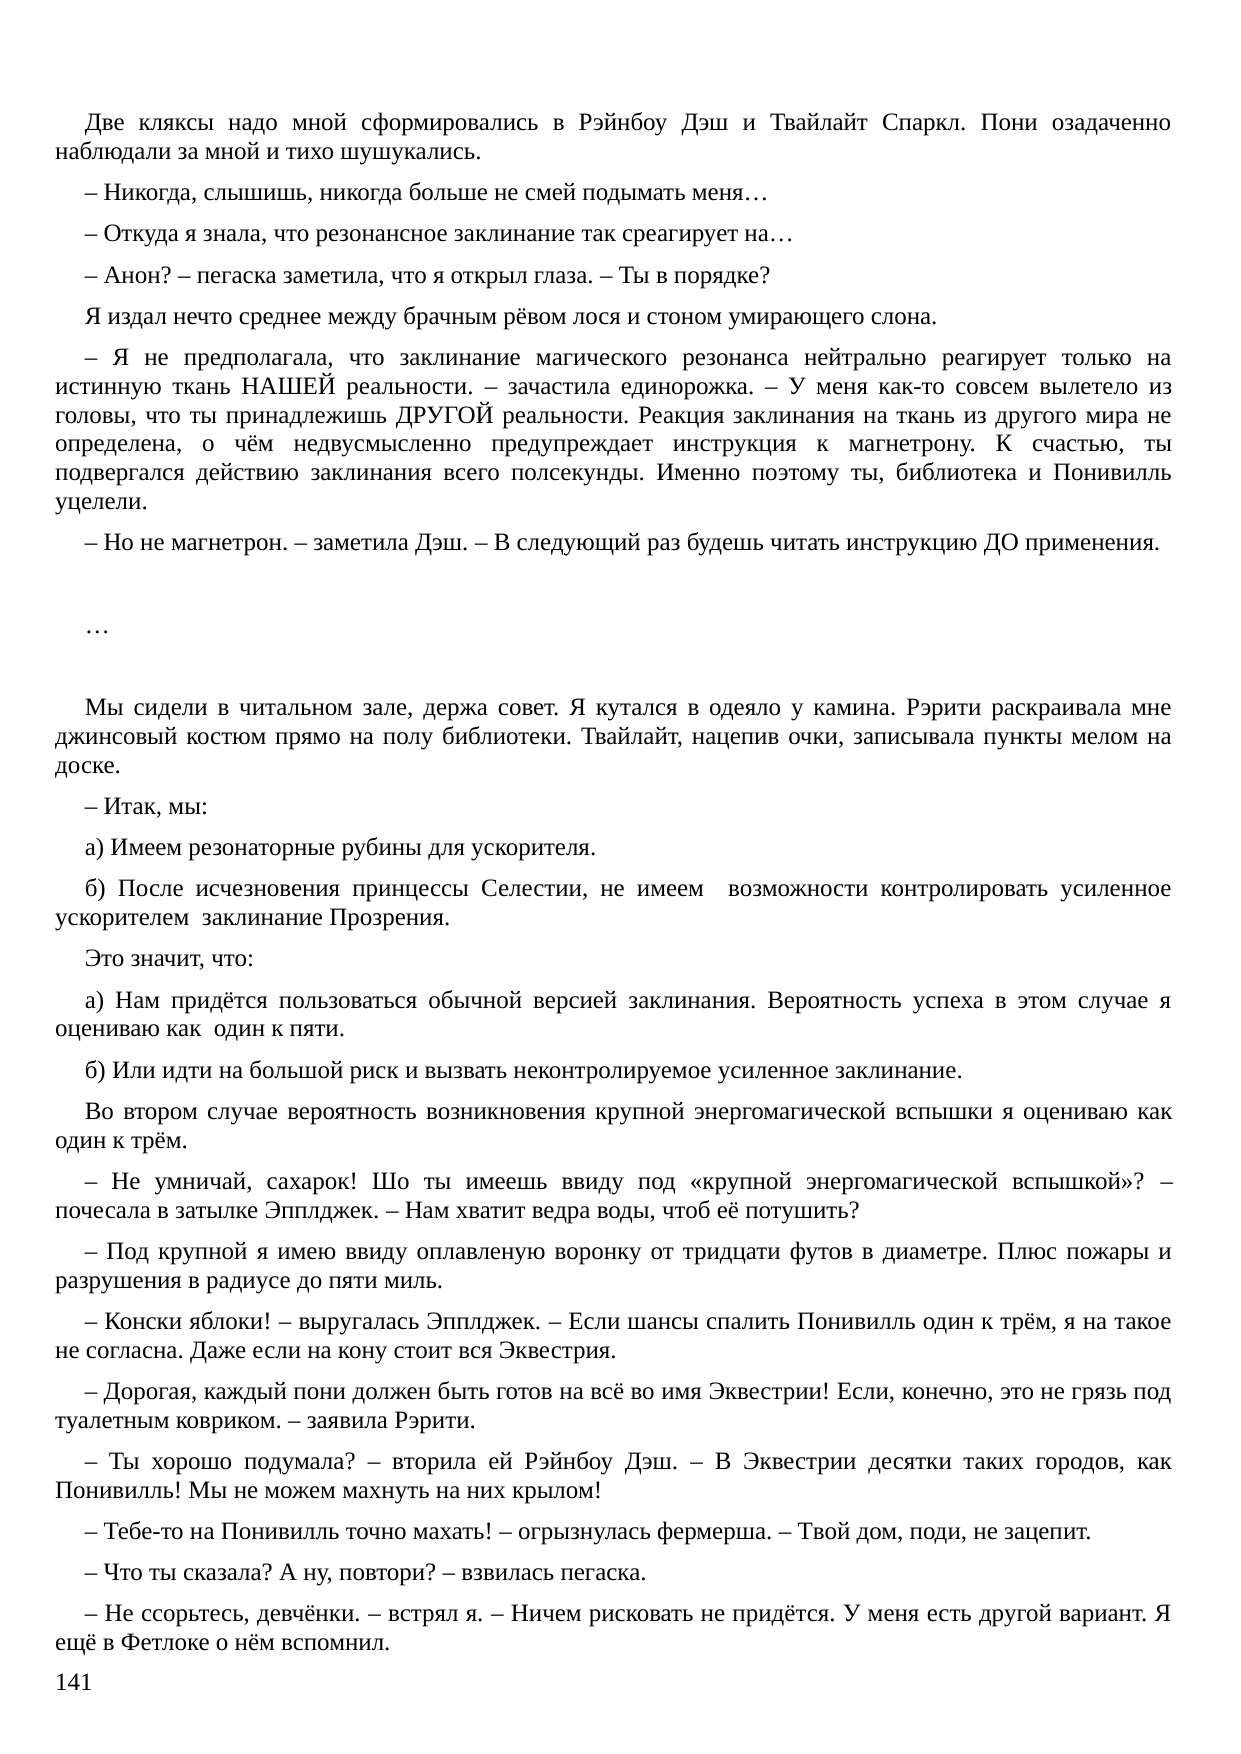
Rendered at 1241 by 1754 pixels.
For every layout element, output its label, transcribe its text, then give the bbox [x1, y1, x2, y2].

text – Не ссорьтесь, девчёнки. – встрял я. – Ничем рисковать не придётся. У меня есть другой вариант. Я ещё в Фетлоке о нём вспомнил. [55, 1598, 1173, 1656]
text – Итак, мы: [55, 791, 1173, 820]
text – Конски яблоки! – выругалась Эпплджек. – Если шансы спалить Понивилль один к трём, я на такое не согласна. Даже если на кону стоит вся Эквестрия. [55, 1306, 1173, 1363]
text – Но не магнетрон. – заметила Дэш. – В следующий раз будешь читать инструкцию ДО применения. [55, 527, 1173, 556]
text – Дорогая, каждый пони должен быть готов на всё во имя Эквестрии! Если, конечно, это не грязь под туалетным ковриком. – заявила Рэрити. [55, 1376, 1173, 1433]
text – Ты хорошо подумала? – вторила ей Рэйнбоу Дэш. – В Эквестрии десятки таких городов, как Понивилль! Мы не можем махнуть на них крылом! [55, 1446, 1173, 1503]
text – Никогда, слышишь, никогда больше не смей подымать меня… [55, 177, 1173, 206]
text – Тебе-то на Понивилль точно махать! – огрызнулась фермерша. – Твой дом, поди, не зацепит. [55, 1516, 1173, 1545]
text – Под крупной я имею ввиду оплавленую воронку от тридцати футов в диаметре. Плюс пожары и разрушения в радиусе до пяти миль. [55, 1236, 1173, 1293]
text Мы сидели в читальном зале, держа совет. Я кутался в одеяло у камина. Рэрити раскраивала мне джинсовый костюм прямо на полу библиотеки. Твайлайт, нацепив очки, записывала пункты мелом на доске. [55, 692, 1173, 778]
text б) Или идти на большой риск и вызвать неконтролируемое усиленное заклинание. [55, 1055, 1173, 1083]
text Во втором случае вероятность возникновения крупной энергомагической вспышки я оцениваю как один к трём. [55, 1096, 1173, 1153]
text б) После исчезновения принцессы Селестии, не имеем возможности контролировать усиленное ускорителем заклинание Прозрения. [55, 873, 1173, 931]
text – Что ты сказала? А ну, повтори? – взвилась пегаска. [55, 1557, 1173, 1586]
text … [55, 610, 1173, 638]
text – Я не предполагала, что заклинание магического резонанса нейтрально реагирует только на истинную ткань НАШЕЙ реальности. – зачастила единорожка. – У меня как-то совсем вылетело из головы, что ты принадлежишь ДРУГОЙ реальности. Реакция заклинания на ткань из другого мира не определена, о чём недвусмысленно предупреждает инструкция к магнетрону. К счастью, ты подвергался действию заклинания всего полсекунды. Именно поэтому ты, библиотека и Понивилль уцелели. [55, 342, 1173, 515]
text – Не умничай, сахарок! Шо ты имеешь ввиду под «крупной энергомагической вспышкой»? – почесала в затылке Эпплджек. – Нам хватит ведра воды, чтоб её потушить? [55, 1166, 1173, 1223]
text а) Нам придётся пользоваться обычной версией заклинания. Вероятность успеха в этом случае я оцениваю как один к пяти. [55, 985, 1173, 1042]
text Я издал нечто среднее между брачным рёвом лося и стоном умирающего слона. [55, 301, 1173, 330]
text Две кляксы надо мной сформировались в Рэйнбоу Дэш и Твайлайт Спаркл. Пони озадаченно наблюдали за мной и тихо шушукались. [55, 107, 1173, 165]
text – Анон? – пегаска заметила, что я открыл глаза. – Ты в порядке? [55, 260, 1173, 288]
text – Откуда я знала, что резонансное заклинание так среагирует на… [55, 218, 1173, 247]
text Это значит, что: [55, 943, 1173, 972]
text а) Имеем резонаторные рубины для ускорителя. [55, 832, 1173, 861]
